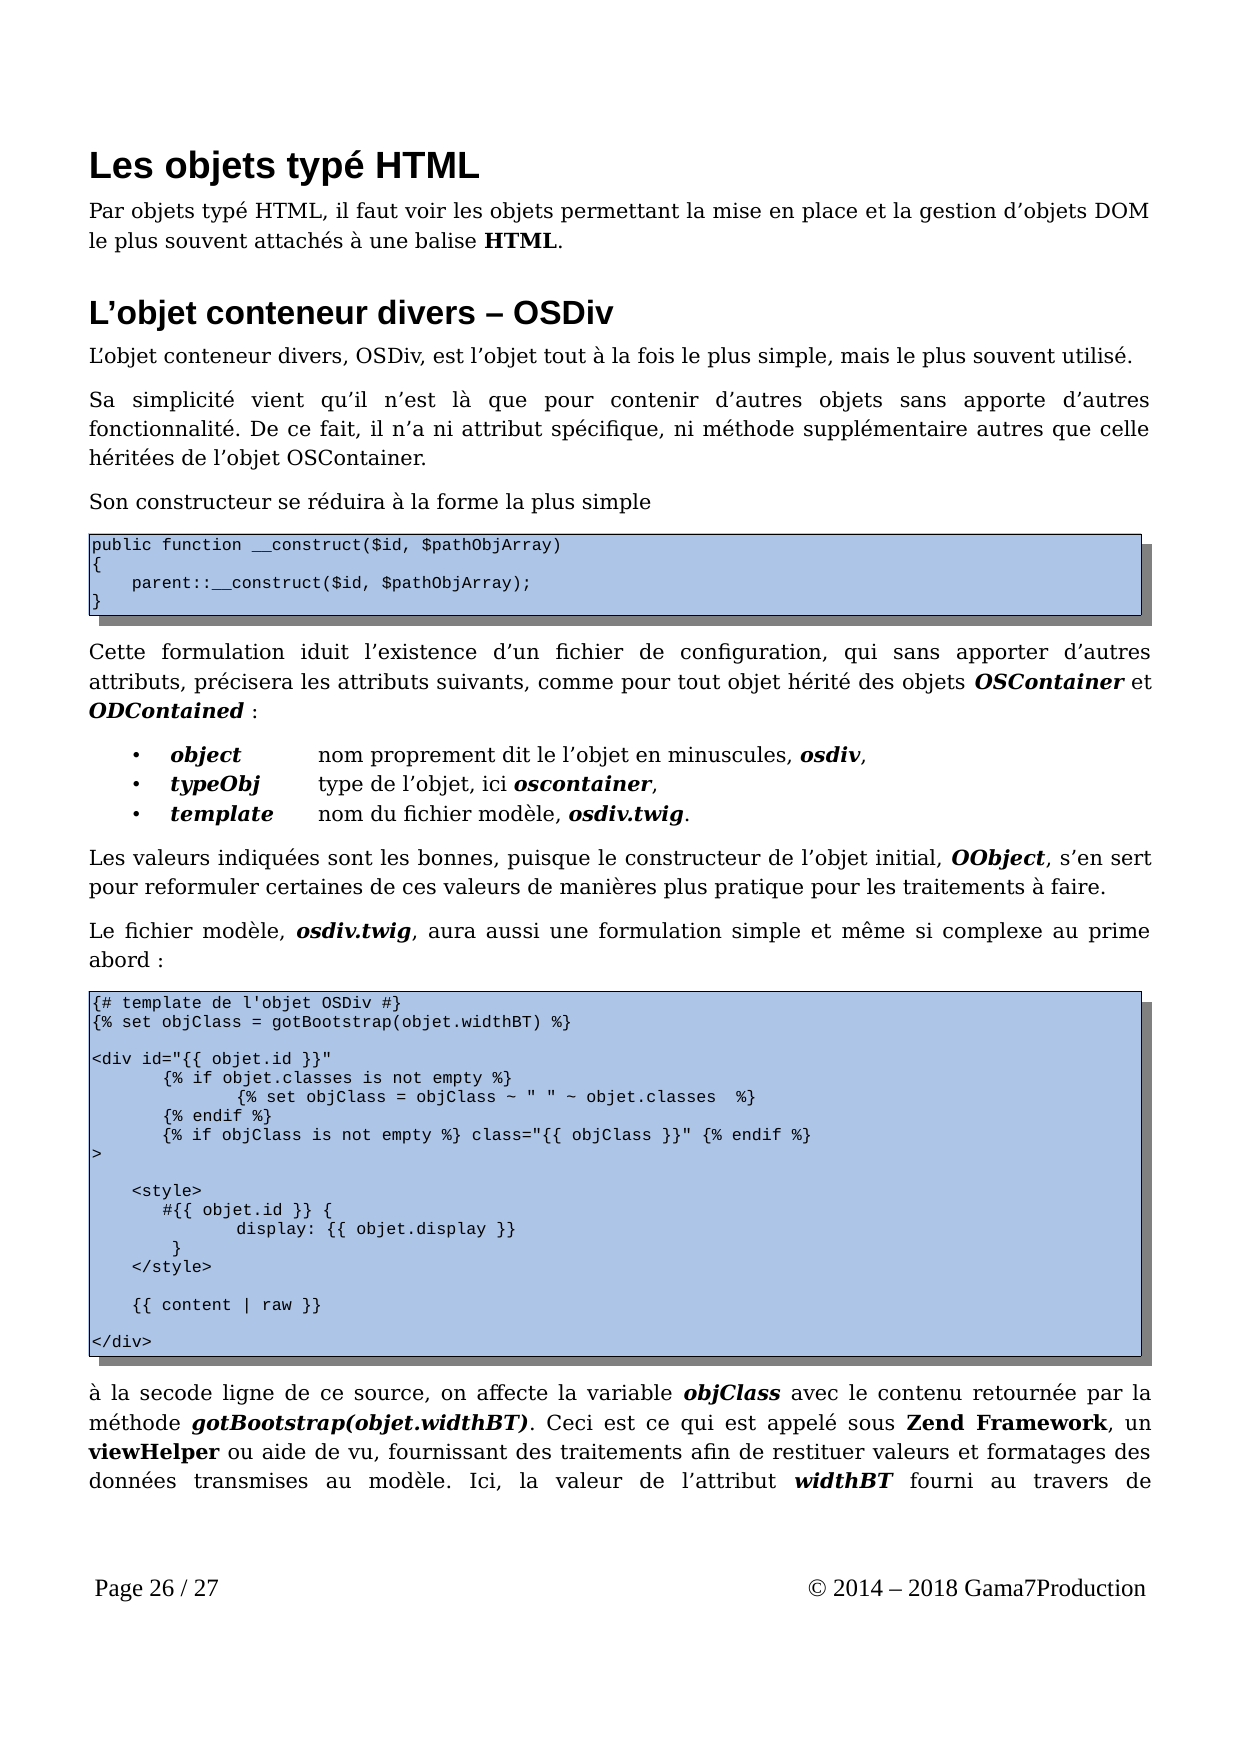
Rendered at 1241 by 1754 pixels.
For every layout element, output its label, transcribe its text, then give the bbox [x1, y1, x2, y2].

text parent::__construct($id, $pathObjArray); [90, 571, 1141, 590]
text </div> [90, 1331, 1141, 1356]
text #{{ objet.id }} { [90, 1199, 1141, 1218]
text display: {{ objet.display }} [90, 1218, 1141, 1236]
text > [90, 1142, 1141, 1161]
text public function __construct($id, $pathObjArray) [90, 535, 1141, 552]
subtitle Les objets typé HTML [88, 143, 1152, 187]
text Son constructeur se réduira à la forme la plus simple [88, 490, 1152, 514]
text <div id="{{ objet.id }}" [90, 1048, 1141, 1067]
list object nom proprement dit le l’objet en minuscules, osdiv, [133, 743, 1152, 767]
text Cette formulation iduit l’existence d’un fichier de configuration, qui sans apporter d’autres attributs, précisera les attributs suivants, comme pour tout objet hérité des objets OSContainer et ODContained : [88, 640, 1152, 723]
text {# template de l'objet OSDiv #} [90, 992, 1141, 1010]
list template nom du fichier modèle, osdiv.twig. [133, 802, 1152, 826]
subtitle L’objet conteneur divers – OSDiv [88, 293, 1152, 332]
text { [90, 552, 1141, 571]
text {% set objClass = gotBootstrap(objet.widthBT) %} [90, 1010, 1141, 1029]
text Sa simplicité vient qu’il n’est là que pour contenir d’autres objets sans apporte d’autres fonctionnalité. De ce fait, il n’a ni attribut spécifique, ni méthode supplémentaire autres que celle héritées de l’objet OSContainer. [88, 388, 1152, 470]
text } [90, 1236, 1141, 1255]
text Les valeurs indiquées sont les bonnes, puisque le constructeur de l’objet initial, OObject, s’en sert pour reformuler certaines de ces valeurs de manières plus pratique pour les traitements à faire. [88, 846, 1152, 899]
text } [90, 590, 1141, 615]
text Le fichier modèle, osdiv.twig, aura aussi une formulation simple et même si complexe au prime abord : [88, 918, 1152, 972]
list typeObj type de l’objet, ici oscontainer, [133, 772, 1152, 797]
text Par objets typé HTML, il faut voir les objets permettant la mise en place et la gestion d’objets DOM le plus souvent attachés à une balise HTML. [88, 199, 1152, 253]
text <style> [90, 1180, 1141, 1199]
text {% set objClass = objClass ~ " " ~ objet.classes %} [90, 1086, 1141, 1104]
text à la secode ligne de ce source, on affecte la variable objClass avec le contenu retournée par la méthode gotBootstrap(objet.widthBT). Ceci est ce qui est appelé sous Zend Framework, un viewHelper ou aide de vu, fournissant des traitements afin de restituer valeurs et formatages des données transmises au modèle. Ici, la valeur de l’attribut widthBT fourni au travers de [88, 1381, 1152, 1494]
text L’objet conteneur divers, OSDiv, est l’objet tout à la fois le plus simple, mais le plus souvent utilisé. [88, 344, 1152, 369]
text {% if objClass is not empty %} class="{{ objClass }}" {% endif %} [90, 1123, 1141, 1142]
text {% if objet.classes is not empty %} [90, 1067, 1141, 1086]
text </style> [90, 1255, 1141, 1274]
text {{ content | raw }} [90, 1293, 1141, 1312]
text {% endif %} [90, 1104, 1141, 1123]
